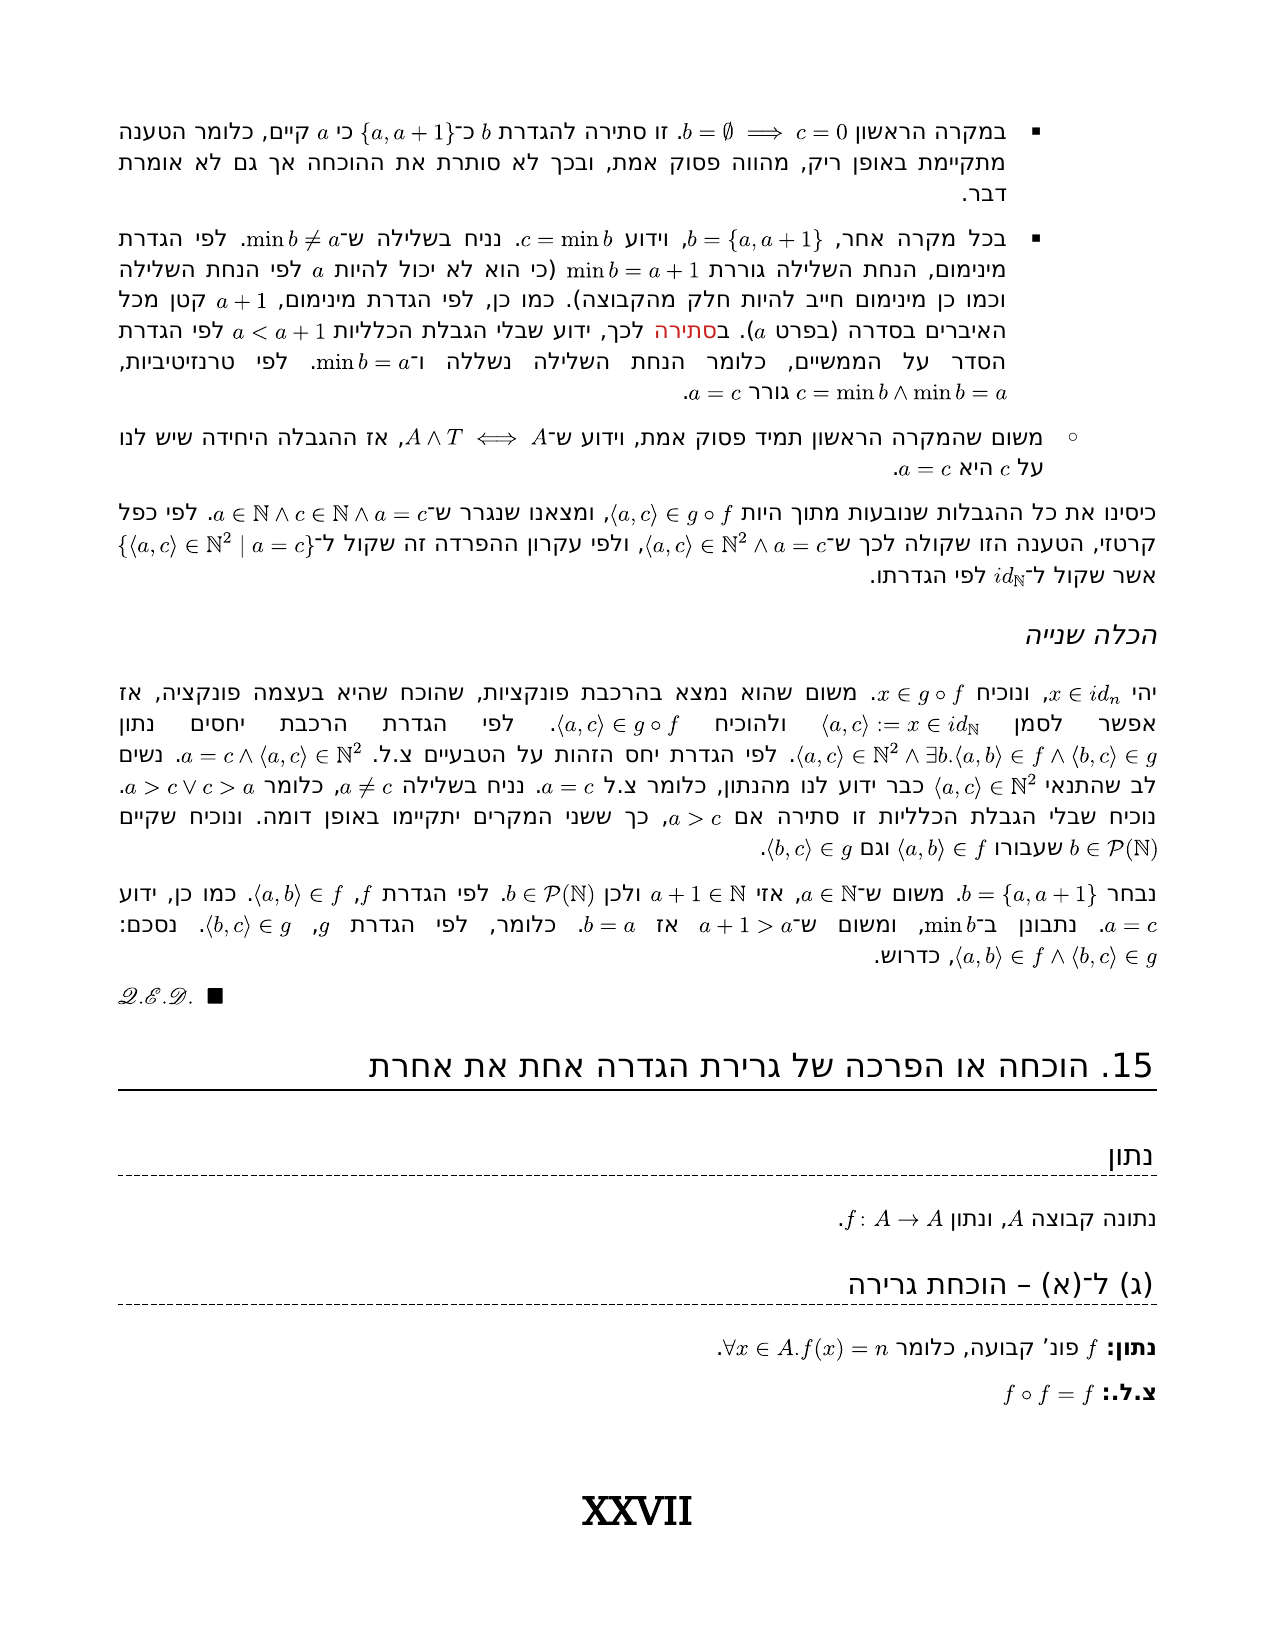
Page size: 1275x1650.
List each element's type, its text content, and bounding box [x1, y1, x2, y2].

subtitle נתון [118, 1135, 1157, 1175]
text יהי , ונוכיח . משום שהוא נמצא בהרכבת פונקציות, שהוכח שהיא בעצמה פונקציה, אז אפשר לסמן ולהוכיח . לפי הגדרת הרכבת יחסים נתון . לפי הגדרת יחס הזהות על הטבעיים צ.ל. . נשים לב שהתנאי כבר ידוע לנו מהנתון, כלומר צ.ל . נניח בשלילה , כלומר . נוכיח שבלי הגבלת הכלליות זו סתירה אם , כך ששני המקרים יתקיימו באופן דומה. ונוכיח שקיים שעבורו וגם . [118, 679, 1157, 861]
text כיסינו את כל ההגבלות שנובעות מתוך היות , ומצאנו שנגרר ש־. לפי כפל קרטזי, הטענה הזו שקולה לכך ש־, ולפי עקרון ההפרדה זה שקול ל־ אשר שקול ל־ לפי הגדרתו. [118, 499, 1157, 588]
subtitle (ג) ל־(א) – הוכחת גרירה [118, 1264, 1157, 1304]
subtitle הכלה שנייה [118, 619, 1157, 651]
list בכל מקרה אחר, , וידוע . נניח בשלילה ש־. לפי הגדרת מינימום, הנחת השלילה גוררת (כי הוא לא יכול להיות לפי הנחת השלילה וכמו כן מינימום חייב להיות חלק מהקבוצה). כמו כן, לפי הגדרת מינימום, קטן מכל האיברים בסדרה (בפרט ). בסתירה לכך, ידוע שבלי הגבלת הכלליות לפי הגדרת הסדר על הממשיים, כלומר הנחת השלילה נשללה ו־. לפי טרנזיטיביות, גורר . [118, 225, 1044, 405]
list במקרה הראשון . זו סתירה להגדרת כ־ כי קיים, כלומר הטענה מתקיימת באופן ריק, מהווה פסוק אמת, ובכך לא סותרת את ההוכחה אך גם לא אומרת דבר. [118, 118, 1044, 206]
subtitle 15. הוכחה או הפרכה של גרירת הגדרה אחת את אחרת [118, 1044, 1157, 1089]
text נבחר . משום ש־, אזי ולכן . לפי הגדרת , . כמו כן, ידוע . נתבונן ב־, ומשום ש־ אז . כלומר, לפי הגדרת , . נסכם: , כדרוש. [118, 880, 1157, 969]
text צ.ל.: [118, 1379, 1157, 1406]
text נתון: פונ’ קבועה, כלומר . [118, 1334, 1157, 1361]
list משום שהמקרה הראשון תמיד פסוק אמת, וידוע ש־, אז ההגבלה היחידה שיש לנו על היא . [118, 424, 1082, 481]
text נתונה קבוצה , ונתון . [118, 1205, 1157, 1231]
